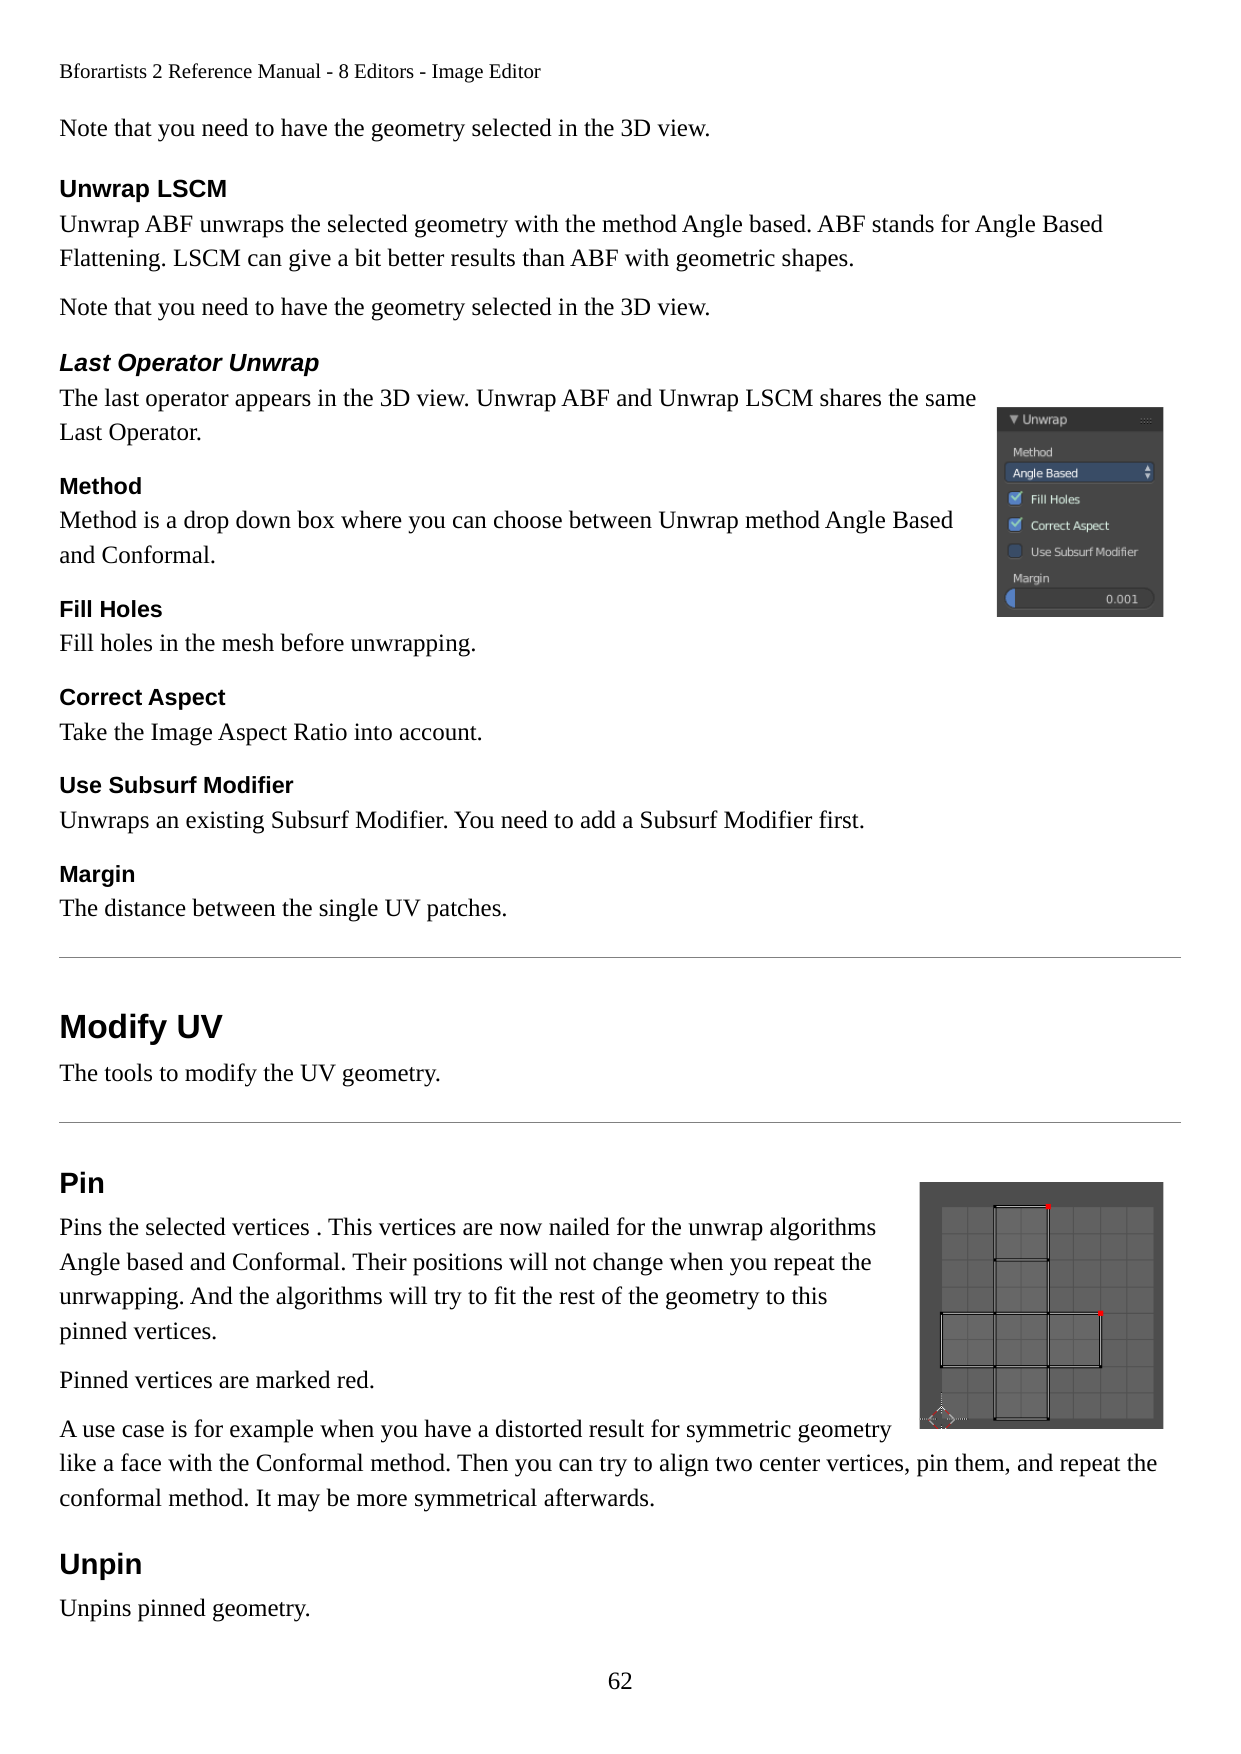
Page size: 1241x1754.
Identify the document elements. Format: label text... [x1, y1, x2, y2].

subtitle Correct Aspect [59, 683, 1181, 710]
subtitle Modify UV [59, 1007, 1181, 1046]
subtitle Unpin [59, 1547, 1181, 1580]
text The tools to modify the UV geometry. [59, 1058, 1181, 1087]
text The last operator appears in the 3D view. Unwrap ABF and Unwrap LSCM shares the same Last Operator. [59, 383, 1181, 446]
subtitle Use Subsurf Modifier [59, 772, 1181, 799]
subtitle Method [59, 472, 996, 499]
text Take the Image Aspect Ratio into account. [59, 717, 1181, 745]
text Note that you need to have the geometry selected in the 3D view. [59, 292, 1181, 321]
text Unwrap ABF unwraps the selected geometry with the method Angle based. ABF stands for Angle Based Flattening. LSCM can give a bit better results than ABF with geometric shapes. [59, 209, 1181, 272]
text Unpins pinned geometry. [59, 1593, 1181, 1622]
text Method is a drop down box where you can choose between Unwrap method Angle Based and Conformal. [59, 505, 996, 569]
picture [919, 1182, 1164, 1429]
text A use case is for example when you have a distorted result for symmetric geometry like a face with the Conformal method. Then you can try to align two center vertices, pin them, and repeat the conformal method. It may be more symmetrical afterwards. [59, 1414, 1181, 1512]
text Pins the selected vertices . This vertices are now nailed for the unwrap algorithms Angle based and Conformal. Their positions will not change when you repeat the unrwapping. And the algorithms will try to fit the rest of the geometry to this pinned vertices. [59, 1212, 919, 1345]
subtitle [1164, 472, 1181, 499]
text Note that you need to have the geometry selected in the 3D view. [59, 113, 1181, 141]
subtitle Margin [59, 860, 1181, 887]
subtitle Fill Holes [59, 595, 1181, 622]
text The distance between the single UV patches. [59, 893, 1181, 922]
text Fill holes in the mesh before unwrapping. [59, 628, 1181, 657]
text Pinned vertices are marked red. [59, 1365, 919, 1394]
subtitle Unwrap LSCM [59, 174, 1181, 203]
subtitle Last Operator Unwrap [59, 348, 1181, 376]
subtitle Pin [59, 1166, 1181, 1200]
text Unwraps an existing Subsurf Modifier. You need to add a Subsurf Modifier first. [59, 805, 1181, 834]
picture [996, 407, 1164, 617]
